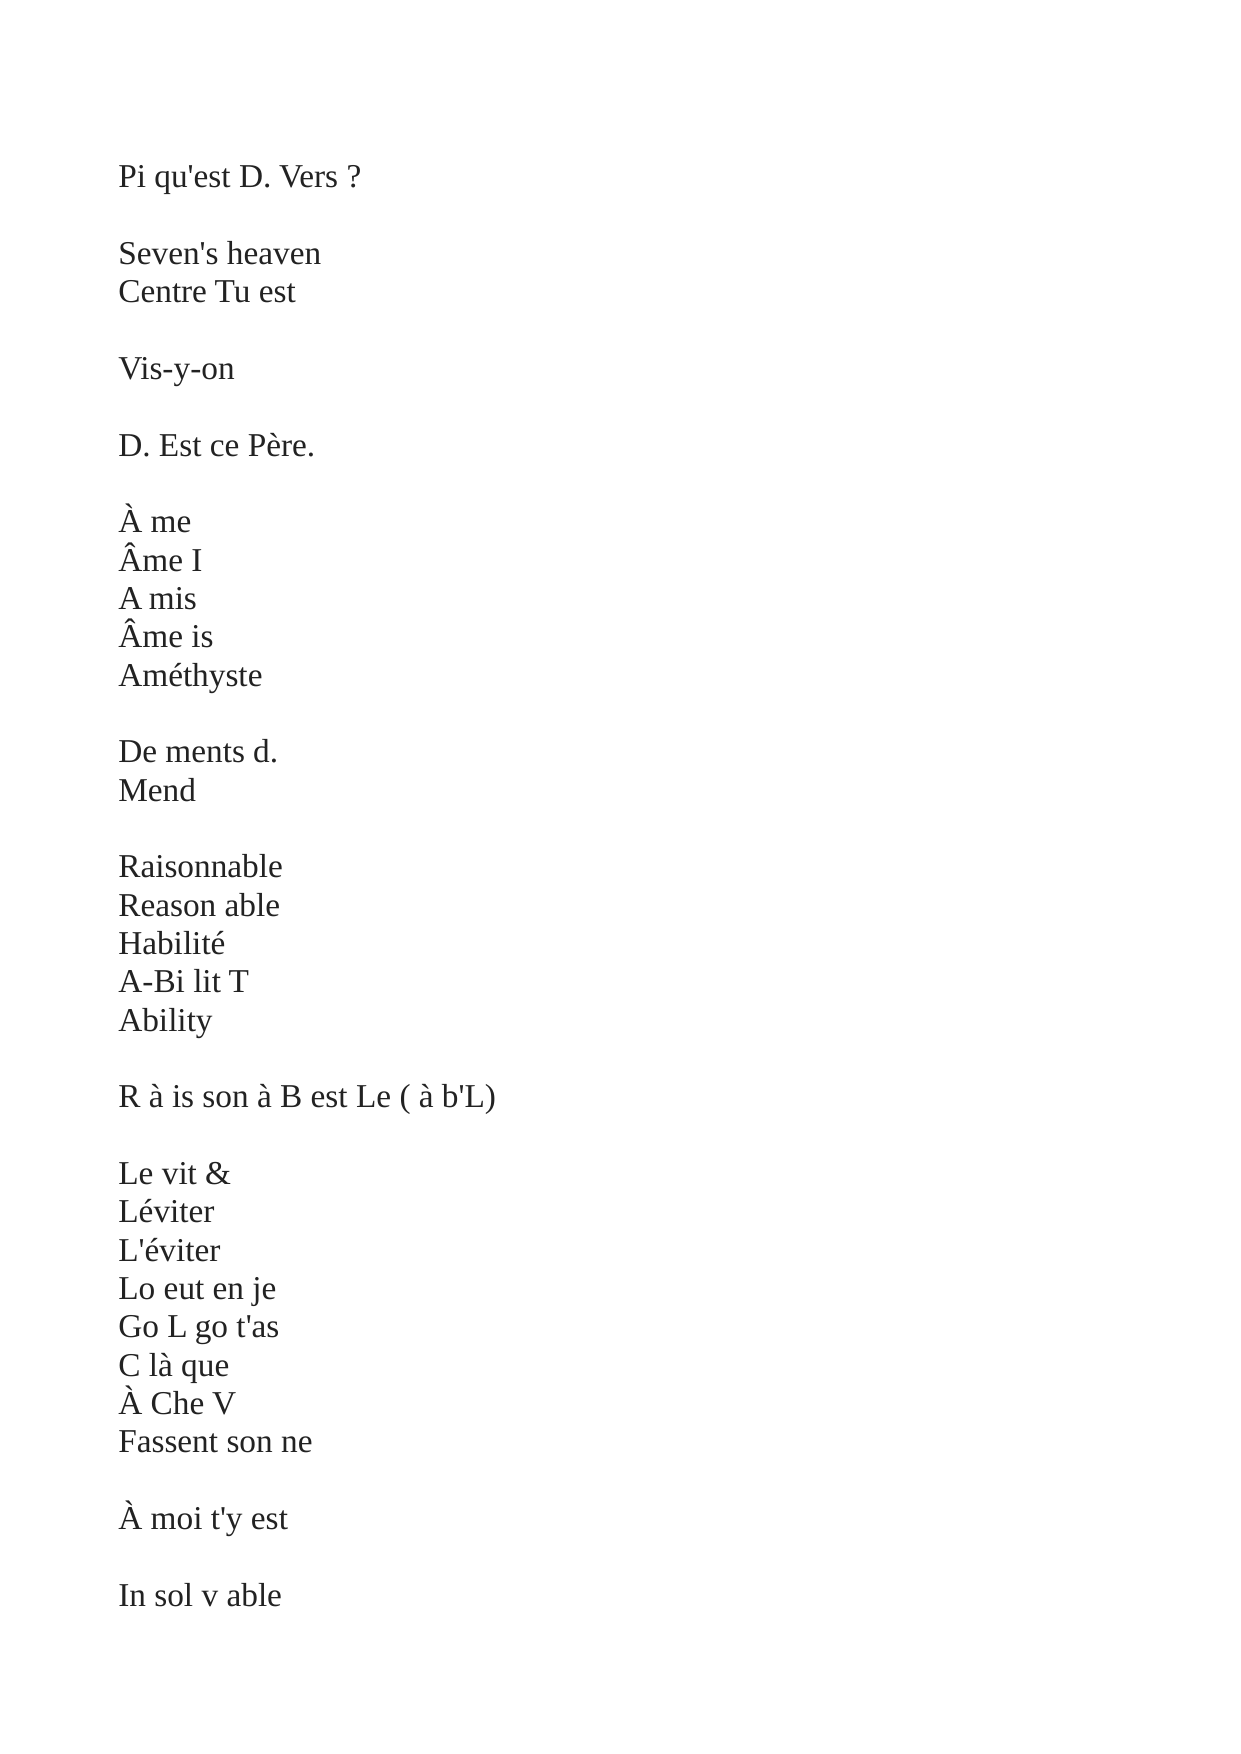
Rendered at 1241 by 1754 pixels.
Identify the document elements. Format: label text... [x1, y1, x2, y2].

text A mis [118, 578, 1122, 616]
text R à is son à B est Le ( à b'L) [118, 1076, 1122, 1115]
text À Che V [118, 1383, 1122, 1421]
text A-Bi lit T [118, 961, 1122, 1000]
text Habilité [118, 923, 1122, 961]
text Ability [118, 1000, 1122, 1038]
text Reason able [118, 885, 1122, 923]
text Seven's heaven [118, 233, 1122, 271]
text In sol v able [118, 1575, 1122, 1613]
text Go L go t'as [118, 1306, 1122, 1345]
text Lo eut en je [118, 1268, 1122, 1306]
text Mend [118, 770, 1122, 808]
text Âme I [118, 540, 1122, 578]
text Le vit & [118, 1153, 1122, 1191]
text Vis-y-on [118, 348, 1122, 386]
text À me [118, 501, 1122, 540]
text De ments d. [118, 731, 1122, 770]
text L'éviter [118, 1230, 1122, 1268]
text D. Est ce Père. [118, 425, 1122, 463]
text Centre Tu est [118, 271, 1122, 310]
text Améthyste [118, 655, 1122, 693]
text C là que [118, 1345, 1122, 1383]
text À moi t'y est [118, 1498, 1122, 1536]
text Âme is [118, 616, 1122, 655]
text Fassent son ne [118, 1421, 1122, 1460]
text Léviter [118, 1191, 1122, 1230]
text Raisonnable [118, 846, 1122, 885]
text Pi qu'est D. Vers ? [118, 156, 1122, 195]
